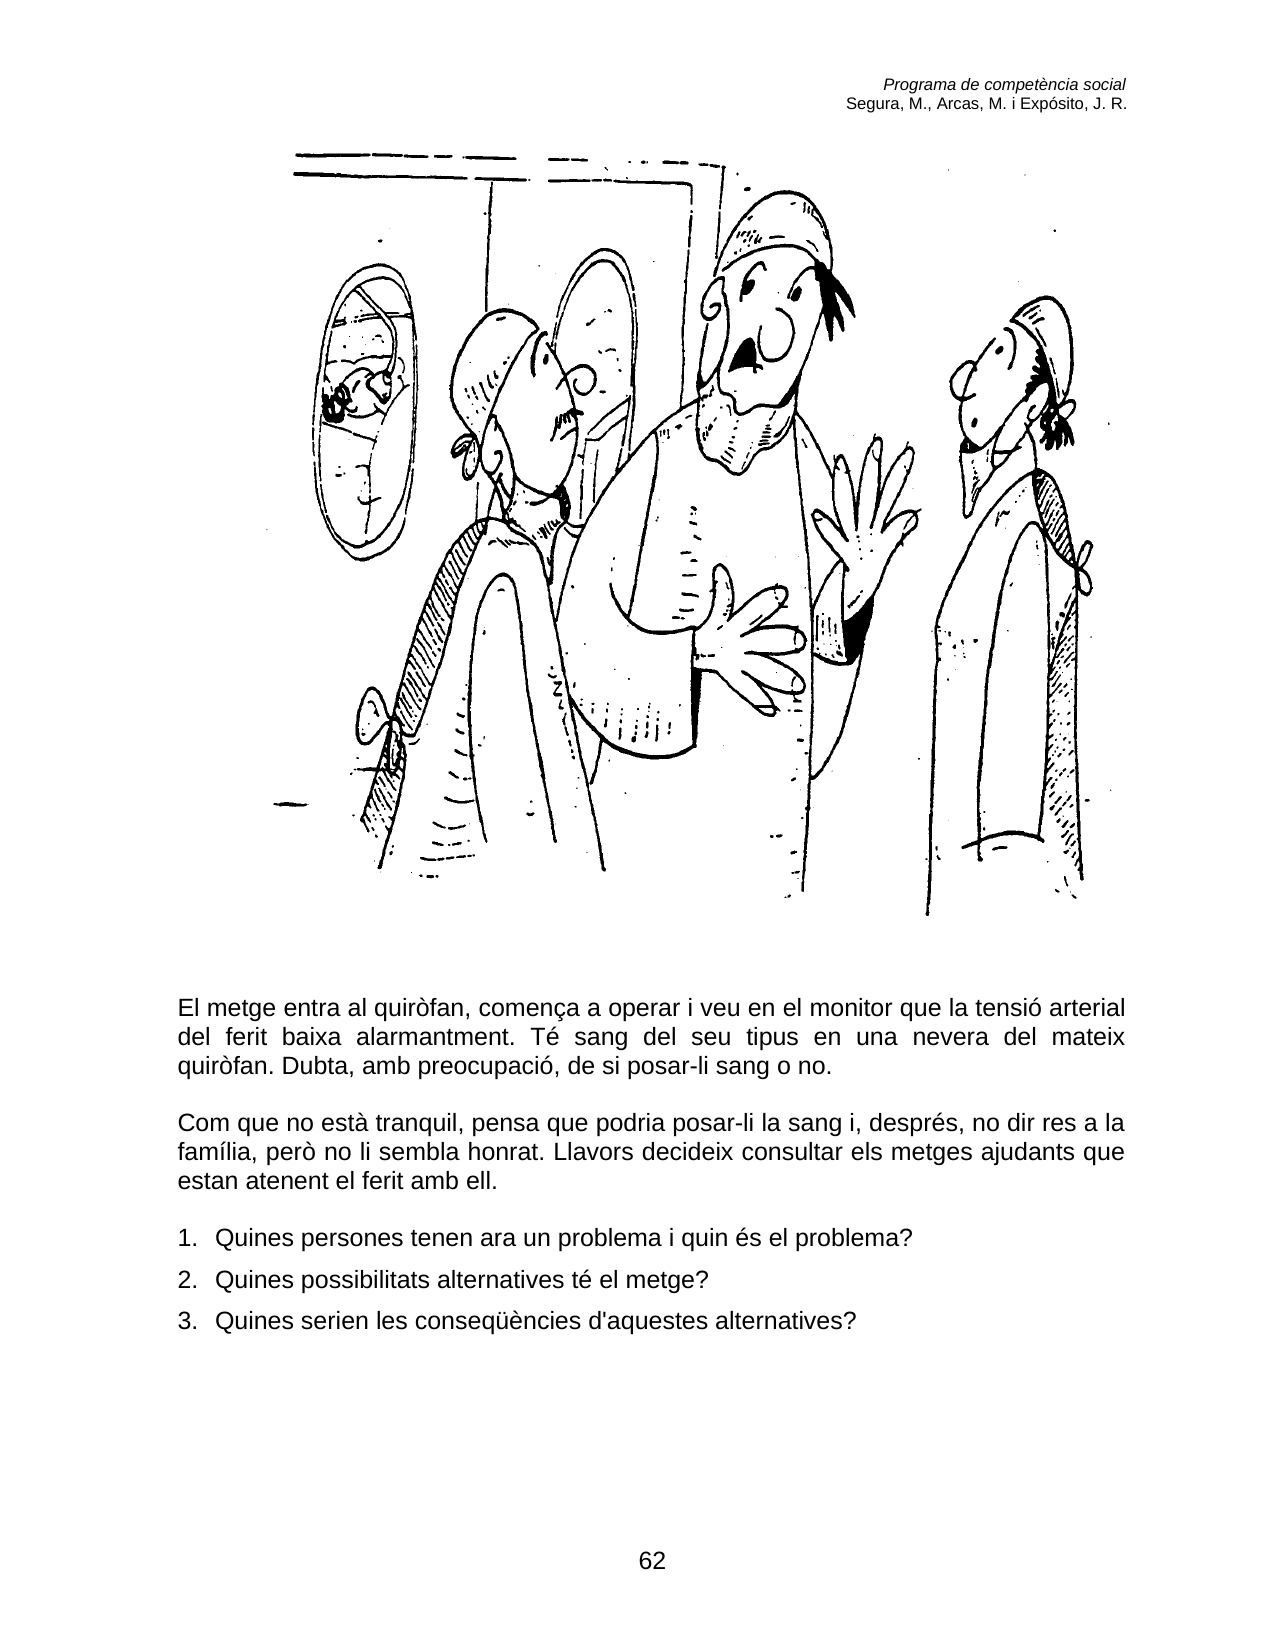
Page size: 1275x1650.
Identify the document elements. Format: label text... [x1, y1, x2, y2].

picture [256, 151, 1113, 922]
text El metge entra al quiròfan, comença a operar i veu en el monitor que la tensió arterial del ferit baixa alarmantment. Té sang del seu tipus en una nevera del mateix quiròfan. Dubta, amb preocupació, de si posar-li sang o no. [177, 993, 1127, 1080]
list Quines serien les conseqüències d'aquestes alternatives? [177, 1306, 1127, 1335]
text Com que no està tranquil, pensa que podria posar-li la sang i, després, no dir res a la família, però no li sembla honrat. Llavors decideix consultar els metges ajudants que estan atenent el ferit amb ell. [177, 1108, 1127, 1195]
list Quines persones tenen ara un problema i quin és el problema? [177, 1223, 1127, 1252]
list Quines possibilitats alternatives té el metge? [177, 1265, 1127, 1293]
